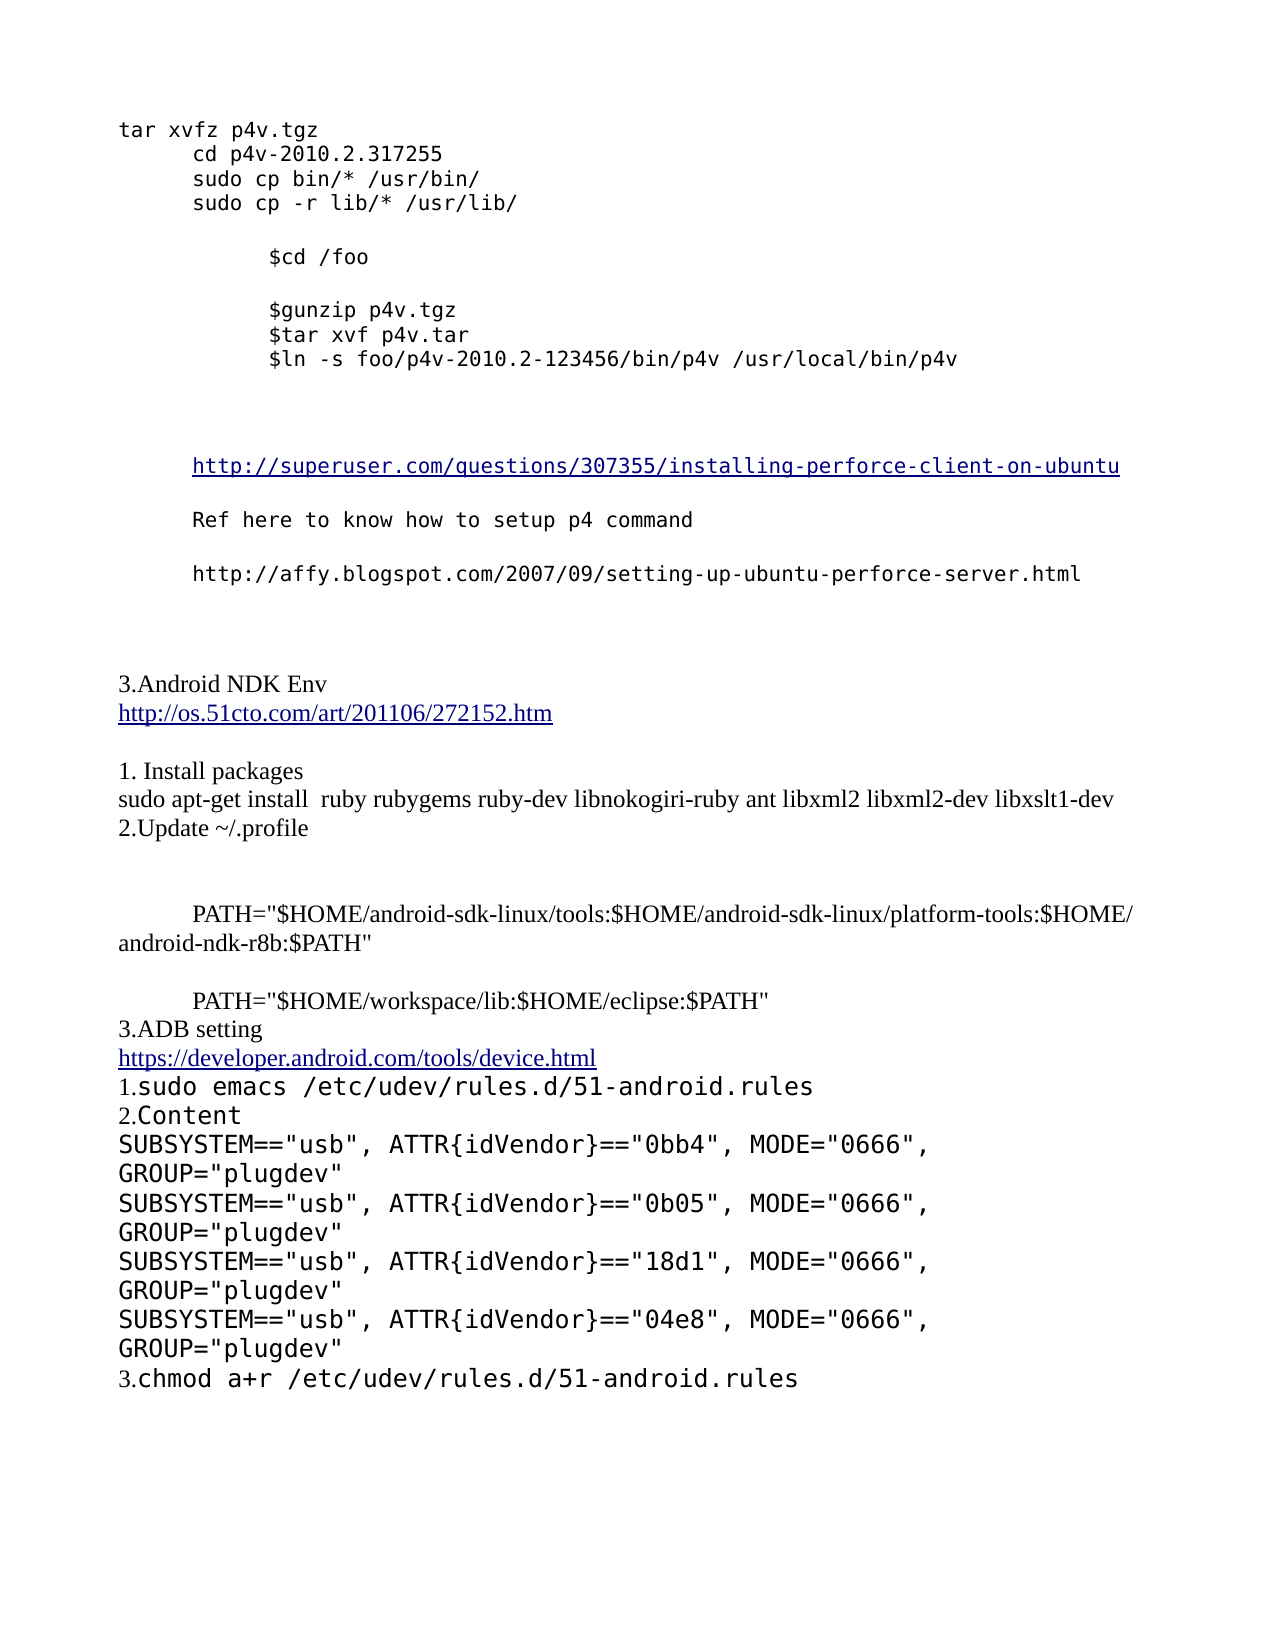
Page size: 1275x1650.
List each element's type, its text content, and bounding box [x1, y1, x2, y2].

list ADB setting [118, 1014, 1157, 1043]
list Update ~/.profile [118, 813, 1157, 842]
list Content [118, 1101, 1157, 1131]
text http://affy.blogspot.com/2007/09/setting-up-ubuntu-perforce-server.html [118, 562, 1157, 586]
text Ref here to know how to setup p4 command [118, 508, 1157, 532]
text SUBSYSTEM=="usb", ATTR{idVendor}=="0bb4", MODE="0666", GROUP="plugdev" [118, 1131, 1157, 1189]
text PATH="$HOME/workspace/lib:$HOME/eclipse:$PATH" [118, 986, 1157, 1014]
text SUBSYSTEM=="usb", ATTR{idVendor}=="0b05", MODE="0666", GROUP="plugdev" [118, 1189, 1157, 1247]
text tar xvfz p4v.tgz [118, 118, 1157, 142]
text sudo cp bin/* /usr/bin/ [118, 167, 1157, 191]
text PATH="$HOME/android-sdk-linux/tools:$HOME/android-sdk-linux/platform-tools:$HOME/android-ndk-r8b:$PATH" [118, 899, 1157, 957]
text http://os.51cto.com/art/201106/272152.htm [118, 698, 1157, 727]
list sudo emacs /etc/udev/rules.d/51-android.rules [118, 1072, 1157, 1101]
list Android NDK Env [118, 669, 1157, 698]
text $ln -s foo/p4v-2010.2-123456/bin/p4v /usr/local/bin/p4v [118, 347, 1157, 371]
text $tar xvf p4v.tar [118, 323, 1157, 347]
text 1. Install packages [118, 756, 1157, 784]
text sudo cp -r lib/* /usr/lib/ [118, 191, 1157, 215]
text SUBSYSTEM=="usb", ATTR{idVendor}=="18d1", MODE="0666", GROUP="plugdev" [118, 1247, 1157, 1306]
text sudo apt-get install ruby rubygems ruby-dev libnokogiri-ruby ant libxml2 libxml2-dev libxslt1-dev [118, 784, 1157, 813]
text http://superuser.com/questions/307355/installing-perforce-client-on-ubuntu [118, 454, 1157, 479]
text https://developer.android.com/tools/device.html [118, 1043, 1157, 1072]
list chmod a+r /etc/udev/rules.d/51-android.rules [118, 1364, 1157, 1393]
text $cd /foo [118, 245, 1157, 269]
text SUBSYSTEM=="usb", ATTR{idVendor}=="04e8", MODE="0666", GROUP="plugdev" [118, 1306, 1157, 1364]
text $gunzip p4v.tgz [118, 298, 1157, 323]
text cd p4v-2010.2.317255 [118, 142, 1157, 167]
